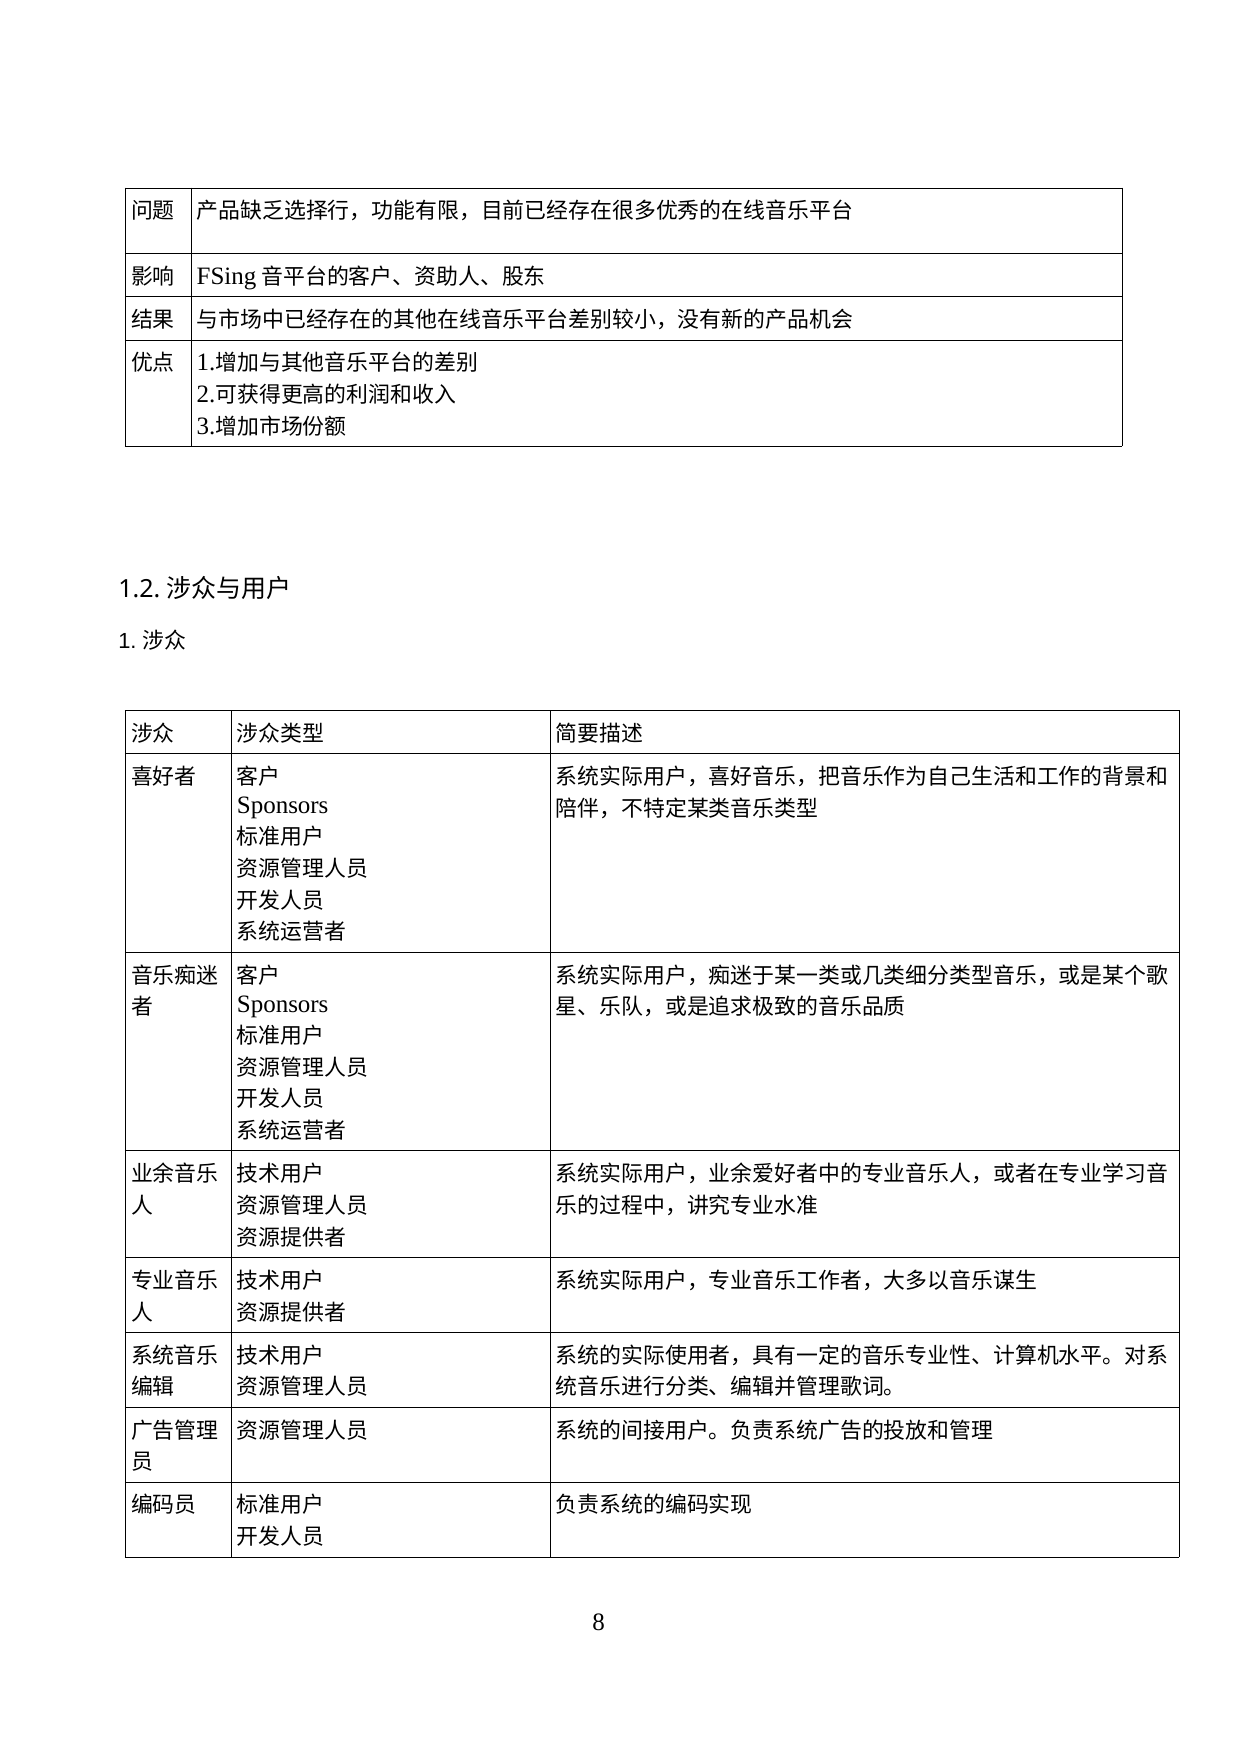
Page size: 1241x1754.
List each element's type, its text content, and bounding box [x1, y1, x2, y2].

table_cell 技术用户 资源提供者 [232, 1258, 550, 1332]
table_cell 系统实际用户，专业音乐工作者，大多以音乐谋生 [551, 1258, 1179, 1332]
table_cell 业余音乐人 [126, 1151, 231, 1257]
table_cell 音乐痴迷者 [126, 953, 231, 1150]
table_cell 标准用户 开发人员 [232, 1483, 550, 1557]
table_cell 系统的间接用户。负责系统广告的投放和管理 [551, 1408, 1179, 1482]
table_cell 1.增加与其他音乐平台的差别 2.可获得更高的利润和收入 3.增加市场份额 [192, 341, 1122, 446]
table_cell 系统实际用户，喜好音乐，把音乐作为自己生活和工作的背景和陪伴，不特定某类音乐类型 [551, 754, 1179, 952]
table_header 简要描述 [551, 711, 1179, 753]
table_cell 与市场中已经存在的其他在线音乐平台差别较小，没有新的产品机会 [192, 297, 1122, 339]
table_cell 影响 [126, 254, 191, 296]
table_cell 喜好者 [126, 754, 231, 952]
table_cell 系统实际用户，痴迷于某一类或几类细分类型音乐，或是某个歌星、乐队，或是追求极致的音乐品质 [551, 953, 1179, 1150]
table_header 涉众类型 [232, 711, 550, 753]
table_cell 系统的实际使用者，具有一定的音乐专业性、计算机水平。对系统音乐进行分类、编辑并管理歌词。 [551, 1333, 1179, 1407]
table_cell 问题 [126, 189, 191, 253]
table_cell 资源管理人员 [232, 1408, 550, 1482]
table_cell 技术用户 资源管理人员 [232, 1333, 550, 1407]
subtitle 涉众 [118, 623, 1122, 655]
table_cell 产品缺乏选择行，功能有限，目前已经存在很多优秀的在线音乐平台 [192, 189, 1122, 253]
table_cell 专业音乐人 [126, 1258, 231, 1332]
table_cell 客户 Sponsors 标准用户 资源管理人员 开发人员 系统运营者 [232, 953, 550, 1150]
table_cell 客户 Sponsors 标准用户 资源管理人员 开发人员 系统运营者 [232, 754, 550, 952]
table_cell 系统音乐编辑 [126, 1333, 231, 1407]
table_cell 广告管理员 [126, 1408, 231, 1482]
table_cell 结果 [126, 297, 191, 339]
table_cell 技术用户 资源管理人员 资源提供者 [232, 1151, 550, 1257]
table_cell FSing音平台的客户、资助人、股东 [192, 254, 1122, 296]
table_cell 系统实际用户，业余爱好者中的专业音乐人，或者在专业学习音乐的过程中，讲究专业水准 [551, 1151, 1179, 1257]
table_header 涉众 [126, 711, 231, 753]
table_cell 优点 [126, 341, 191, 446]
table_cell 负责系统的编码实现 [551, 1483, 1179, 1557]
table_cell 编码员 [126, 1483, 231, 1557]
subtitle 涉众与用户 [118, 568, 1122, 604]
